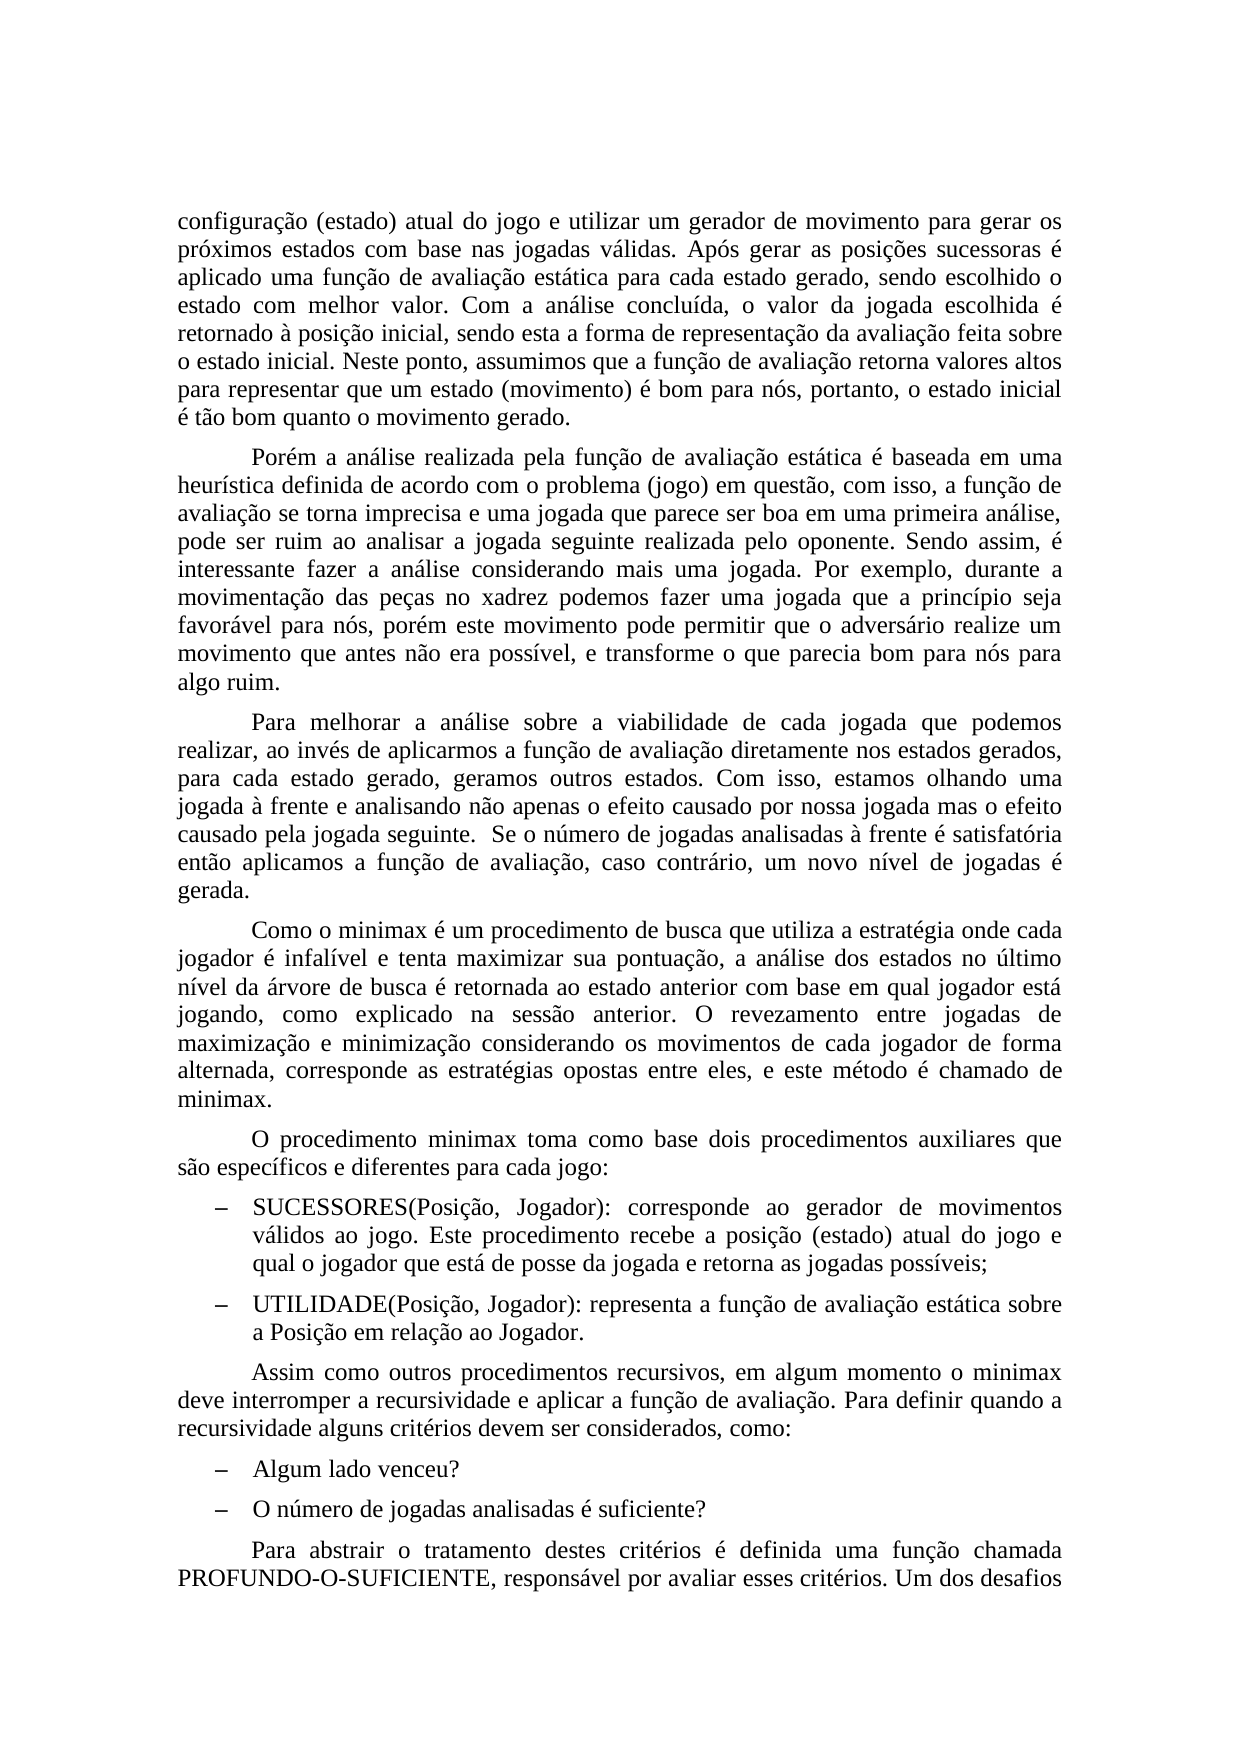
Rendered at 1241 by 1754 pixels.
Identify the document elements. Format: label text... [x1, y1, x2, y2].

list SUCESSORES(Posição, Jogador): corresponde ao gerador de movimentos válidos ao jogo. Este procedimento recebe a posição (estado) atual do jogo e qual o jogador que está de posse da jogada e retorna as jogadas possíveis; [215, 1193, 1063, 1277]
text Assim como outros procedimentos recursivos, em algum momento o minimax deve interromper a recursividade e aplicar a função de avaliação. Para definir quando a recursividade alguns critérios devem ser considerados, como: [177, 1358, 1063, 1442]
text O procedimento minimax toma como base dois procedimentos auxiliares que são específicos e diferentes para cada jogo: [177, 1125, 1063, 1181]
text Para abstrair o tratamento destes critérios é definida uma função chamada PROFUNDO-O-SUFICIENTE, responsável por avaliar esses critérios. Um dos desafios [177, 1536, 1063, 1592]
text Como o minimax é um procedimento de busca que utiliza a estratégia onde cada jogador é infalível e tenta maximizar sua pontuação, a análise dos estados no último nível da árvore de busca é retornada ao estado anterior com base em qual jogador está jogando, como explicado na sessão anterior. O revezamento entre jogadas de maximização e minimização considerando os movimentos de cada jogador de forma alternada, corresponde as estratégias opostas entre eles, e este método é chamado de minimax. [177, 916, 1063, 1112]
list Algum lado venceu? [215, 1455, 1063, 1483]
list UTILIDADE(Posição, Jogador): representa a função de avaliação estática sobre a Posição em relação ao Jogador. [215, 1290, 1063, 1346]
text Para melhorar a análise sobre a viabilidade de cada jogada que podemos realizar, ao invés de aplicarmos a função de avaliação diretamente nos estados gerados, para cada estado gerado, geramos outros estados. Com isso, estamos olhando uma jogada à frente e analisando não apenas o efeito causado por nossa jogada mas o efeito causado pela jogada seguinte. Se o número de jogadas analisadas à frente é satisfatória então aplicamos a função de avaliação, caso contrário, um novo nível de jogadas é gerada. [177, 708, 1063, 904]
text configuração (estado) atual do jogo e utilizar um gerador de movimento para gerar os próximos estados com base nas jogadas válidas. Após gerar as posições sucessoras é aplicado uma função de avaliação estática para cada estado gerado, sendo escolhido o estado com melhor valor. Com a análise concluída, o valor da jogada escolhida é retornado à posição inicial, sendo esta a forma de representação da avaliação feita sobre o estado inicial. Neste ponto, assumimos que a função de avaliação retorna valores altos para representar que um estado (movimento) é bom para nós, portanto, o estado inicial é tão bom quanto o movimento gerado. [177, 207, 1063, 431]
text Porém a análise realizada pela função de avaliação estática é baseada em uma heurística definida de acordo com o problema (jogo) em questão, com isso, a função de avaliação se torna imprecisa e uma jogada que parece ser boa em uma primeira análise, pode ser ruim ao analisar a jogada seguinte realizada pelo oponente. Sendo assim, é interessante fazer a análise considerando mais uma jogada. Por exemplo, durante a movimentação das peças no xadrez podemos fazer uma jogada que a princípio seja favorável para nós, porém este movimento pode permitir que o adversário realize um movimento que antes não era possível, e transforme o que parecia bom para nós para algo ruim. [177, 443, 1063, 695]
list O número de jogadas analisadas é suficiente? [215, 1495, 1063, 1523]
